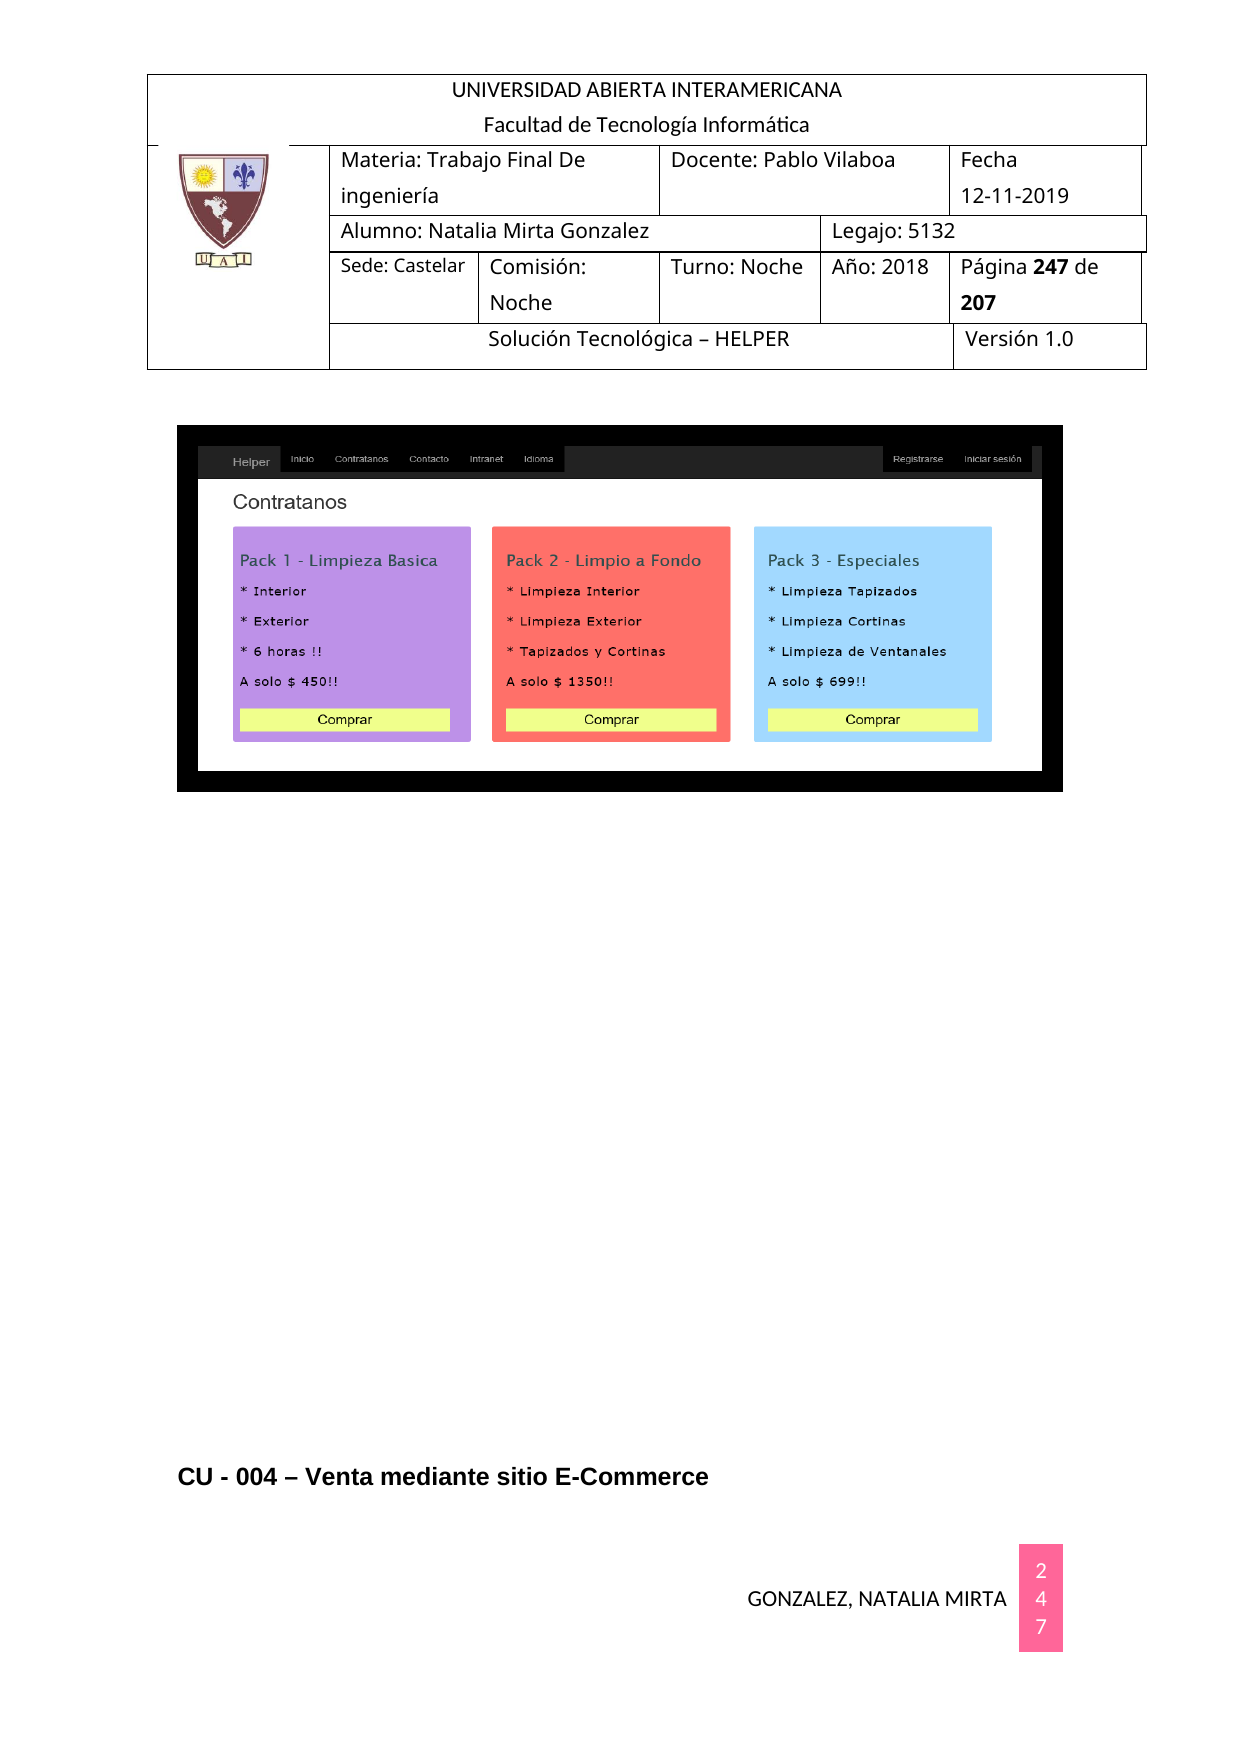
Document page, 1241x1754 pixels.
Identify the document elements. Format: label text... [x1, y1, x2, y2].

subtitle CU - 004 – Venta mediante sitio E-Commerce [177, 1462, 1063, 1491]
